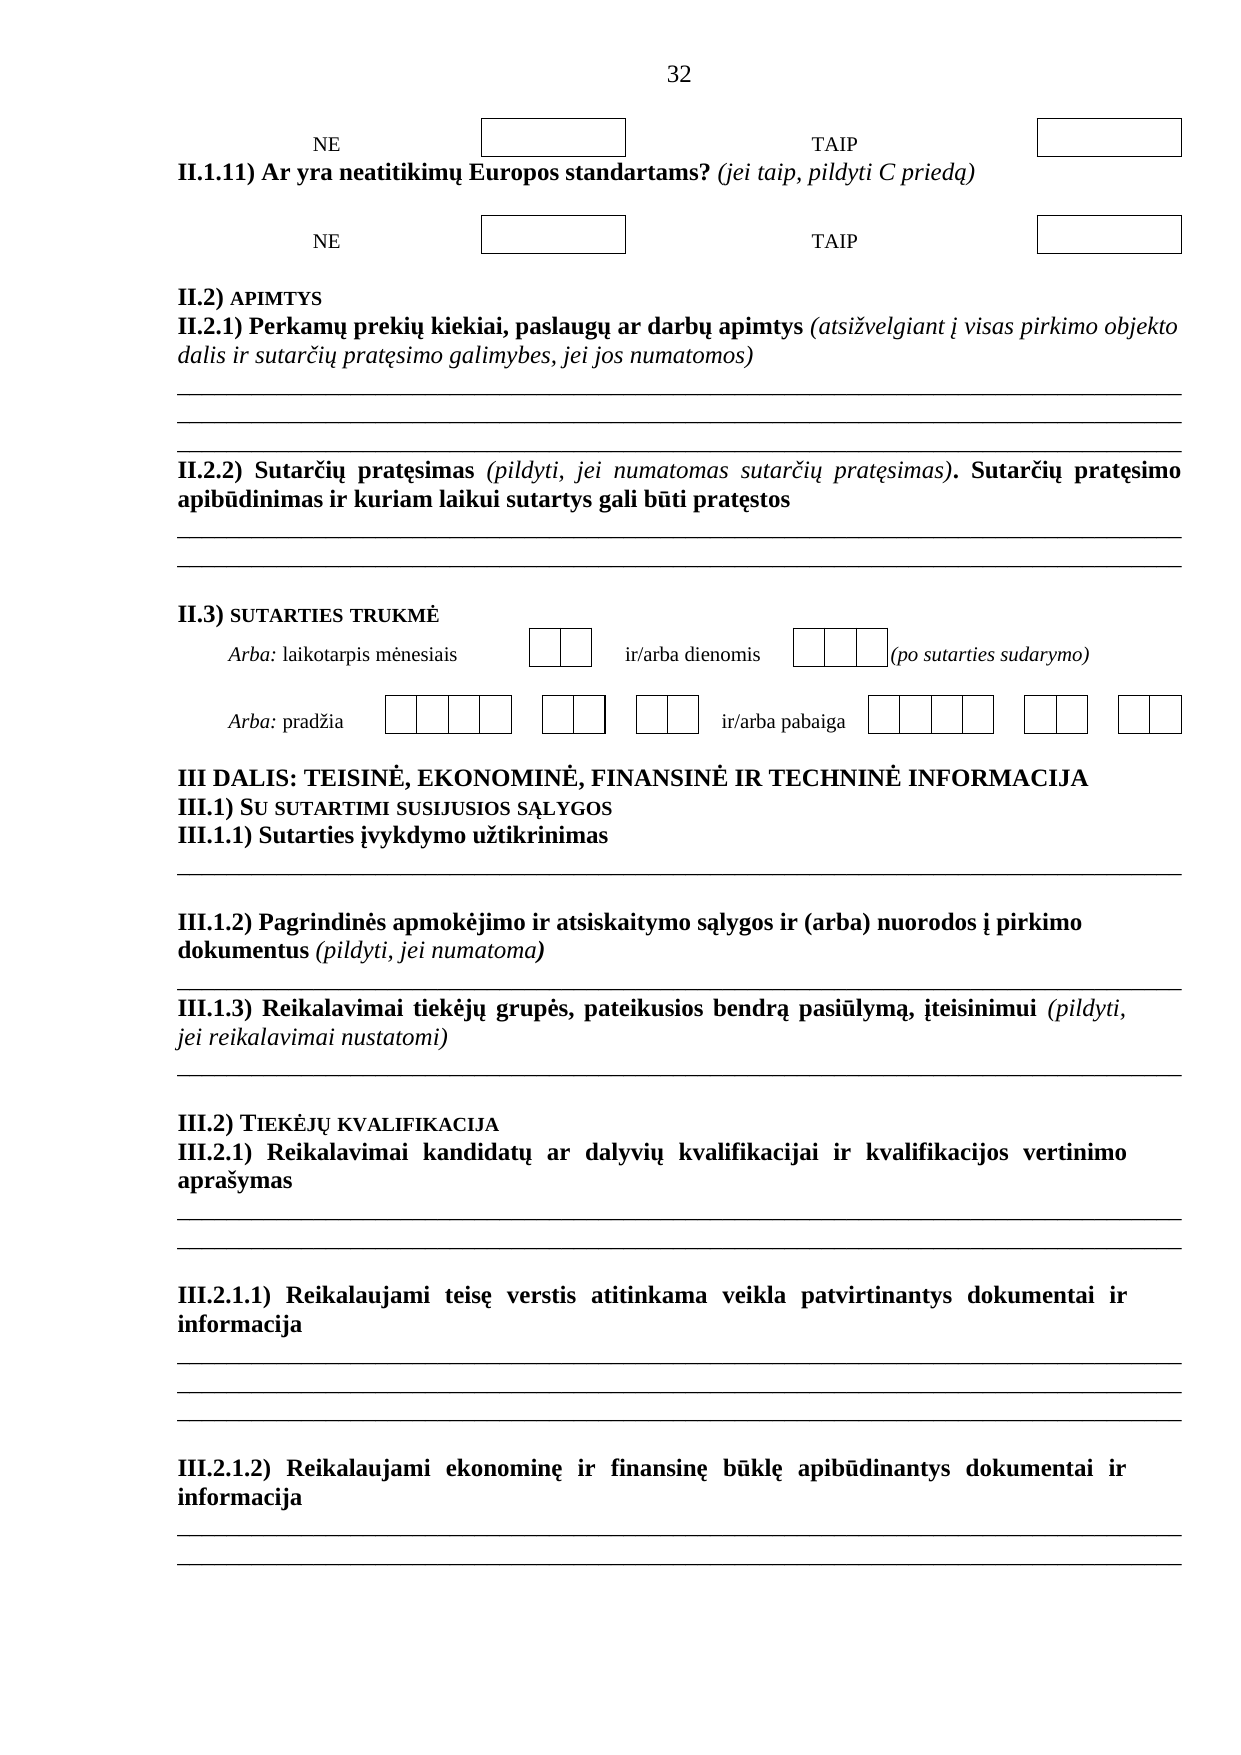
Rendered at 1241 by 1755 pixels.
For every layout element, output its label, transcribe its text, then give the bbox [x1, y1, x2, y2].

table_header TAIP [809, 215, 1037, 253]
table_header ir/arba pabaiga [699, 695, 868, 733]
table_header NE [310, 215, 481, 253]
text III.2) Tiekėjų kvalifikacija [177, 1108, 1240, 1137]
table_header NE [310, 118, 481, 156]
table_header Arba: pradžia [225, 695, 385, 733]
table_header [994, 695, 1024, 733]
table_header [177, 118, 310, 156]
text III.1) Su sutartimi susijusios sąlygos [177, 792, 1240, 821]
text II.2.1) Perkamų prekių kiekiai, paslaugų ar darbų apimtys (atsižvelgiant į visas pirkimo objekto dalis ir sutarčių pratęsimo galimybes, jei jos numatomos) [177, 311, 1181, 369]
table_header [482, 119, 625, 156]
table_header [963, 696, 993, 733]
text III DALIS: TEISINĖ, EKONOMINĖ, FINANSINĖ IR TECHNINĖ INFORMACIJA [177, 763, 1181, 792]
text III.2.1) Reikalavimai kandidatų ar dalyvių kvalifikacijai ir kvalifikacijos vertinimo aprašymas [177, 1137, 1128, 1194]
table_header [794, 629, 824, 666]
text III.1.1) Sutarties įvykdymo užtikrinimas [177, 821, 1181, 849]
text II.2) apimtys [177, 282, 1181, 311]
table_header [177, 695, 225, 733]
table_header [1038, 119, 1181, 156]
table_header [626, 215, 808, 253]
table_header [1119, 696, 1149, 733]
table_header [449, 696, 479, 733]
table_header ir/arba dienomis [592, 628, 793, 666]
table_header [825, 629, 856, 666]
table_header [530, 629, 560, 666]
text II.3) sutarties trukmė [177, 599, 1240, 627]
table_header TAIP [809, 118, 1037, 156]
table_header [482, 216, 625, 253]
table_header [574, 696, 604, 733]
table_header [1150, 696, 1181, 733]
table_header [932, 696, 962, 733]
table_header [626, 118, 808, 156]
table_header [386, 696, 416, 733]
text II.2.2) Sutarčių pratęsimas (pildyti, jei numatomas sutarčių pratęsimas). Sutarčių pratęsimo apibūdinimas ir kuriam laikui sutartys gali būti pratęstos [177, 455, 1181, 512]
table_header [1025, 696, 1056, 733]
table_header [668, 696, 698, 733]
table_header [900, 696, 931, 733]
text III.1.2) Pagrindinės apmokėjimo ir atsiskaitymo sąlygos ir (arba) nuorodos į pirkimo dokumentus (pildyti, jei numatoma) [177, 907, 1181, 964]
text II.1.11) Ar yra neatitikimų Europos standartams? (jei taip, pildyti C priedą) [177, 157, 1181, 186]
table_header [561, 629, 591, 666]
table_header [177, 215, 310, 253]
table_header [606, 695, 636, 733]
text III.2.1.1) Reikalaujami teisę verstis atitinkama veikla patvirtinantys dokumentai ir informacija [177, 1281, 1128, 1338]
table_header [480, 696, 511, 733]
table_header [1057, 696, 1087, 733]
table_header [512, 695, 542, 733]
table_header [1038, 216, 1181, 253]
table_header [177, 628, 225, 666]
table_header [857, 629, 887, 666]
table_header [869, 696, 899, 733]
table_header [1088, 695, 1118, 733]
table_header Arba: laikotarpis mėnesiais [225, 628, 529, 666]
table_header [637, 696, 667, 733]
table_header [543, 696, 573, 733]
text III.2.1.2) Reikalaujami ekonominę ir finansinę būklę apibūdinantys dokumentai ir informacija [177, 1453, 1128, 1511]
table_header (po sutarties sudarymo) [888, 628, 1181, 666]
table_header [417, 696, 448, 733]
text III.1.3) Reikalavimai tiekėjų grupės, pateikusios bendrą pasiūlymą, įteisinimui (pildyti, jei reikalavimai nustatomi) [177, 993, 1128, 1051]
